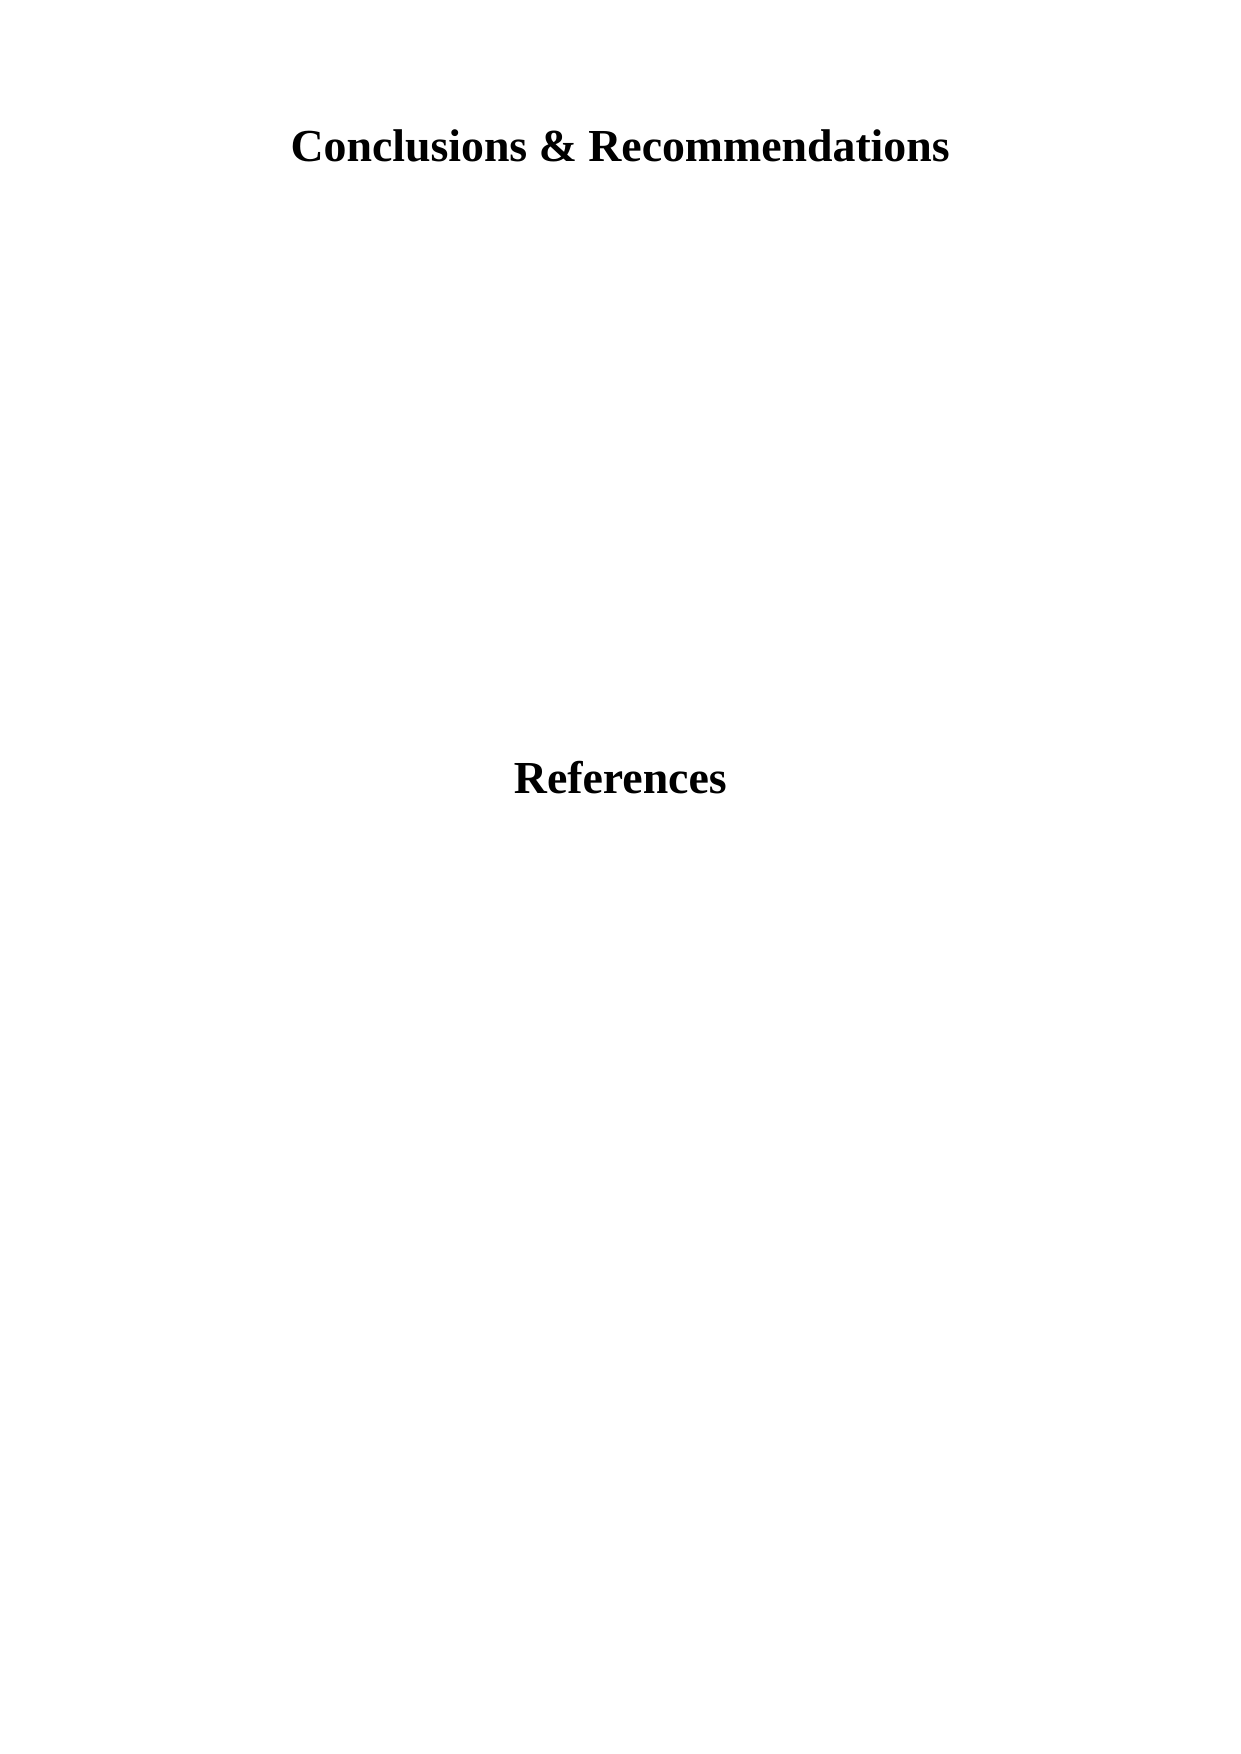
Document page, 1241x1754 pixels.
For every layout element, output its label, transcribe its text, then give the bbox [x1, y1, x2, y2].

text References [118, 751, 1122, 803]
text Conclusions & Recommendations [118, 118, 1122, 171]
